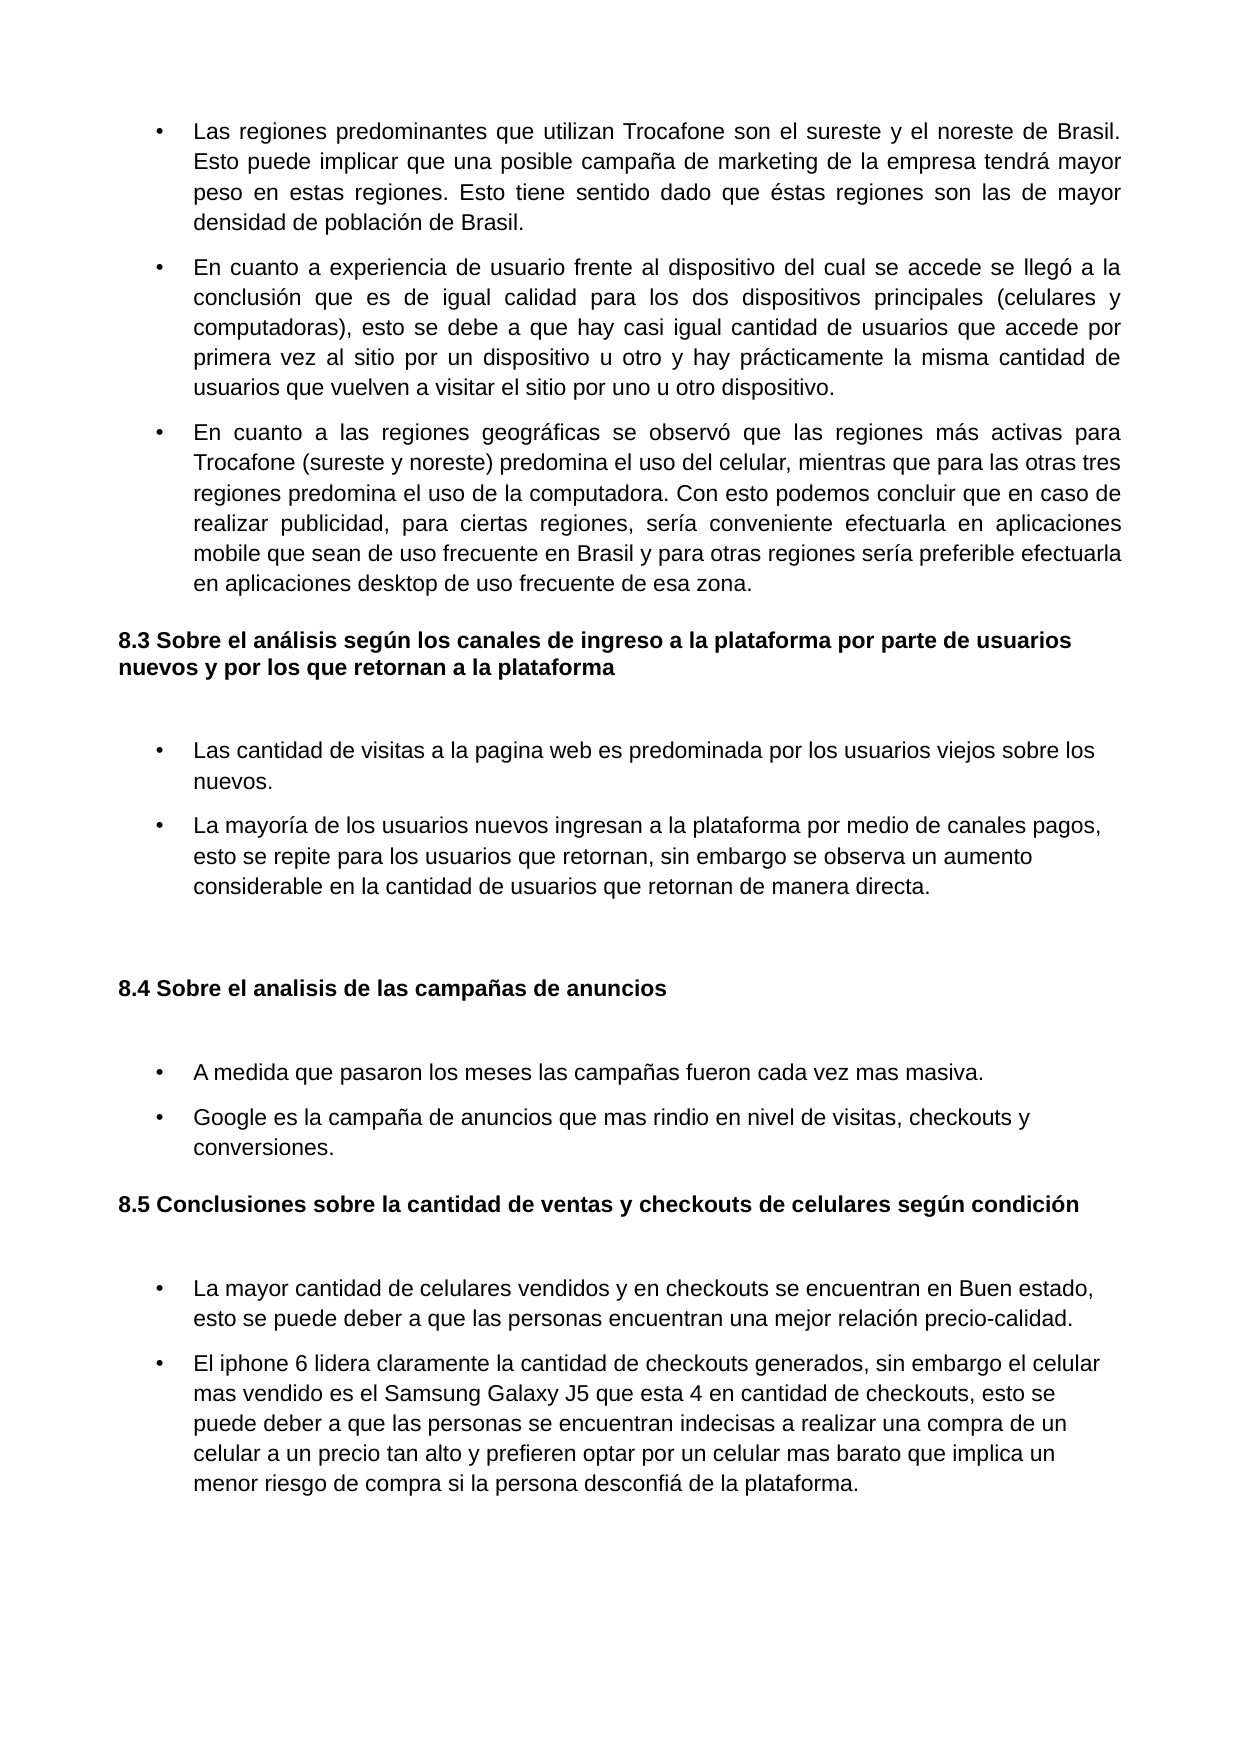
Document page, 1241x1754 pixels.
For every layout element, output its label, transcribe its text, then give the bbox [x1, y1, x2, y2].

subtitle 8.4 Sobre el analisis de las campañas de anuncios [118, 975, 1122, 1001]
list La mayor cantidad de celulares vendidos y en checkouts se encuentran en Buen estado, esto se puede deber a que las personas encuentran una mejor relación precio-calidad. [156, 1274, 1122, 1331]
list Google es la campaña de anuncios que mas rindio en nivel de visitas, checkouts y conversiones. [156, 1103, 1122, 1160]
list En cuanto a experiencia de usuario frente al dispositivo del cual se accede se llegó a la conclusión que es de igual calidad para los dos dispositivos principales (celulares y computadoras), esto se debe a que hay casi igual cantidad de usuarios que accede por primera vez al sitio por un dispositivo u otro y hay prácticamente la misma cantidad de usuarios que vuelven a visitar el sitio por uno u otro dispositivo. [156, 253, 1122, 401]
list En cuanto a las regiones geográficas se observó que las regiones más activas para Trocafone (sureste y noreste) predomina el uso del celular, mientras que para las otras tres regiones predomina el uso de la computadora. Con esto podemos concluir que en caso de realizar publicidad, para ciertas regiones, sería conveniente efectuarla en aplicaciones mobile que sean de uso frecuente en Brasil y para otras regiones sería preferible efectuarla en aplicaciones desktop de uso frecuente de esa zona. [156, 419, 1122, 597]
subtitle 8.5 Conclusiones sobre la cantidad de ventas y checkouts de celulares según condición [118, 1191, 1122, 1217]
subtitle 8.3 Sobre el análisis según los canales de ingreso a la plataforma por parte de usuarios nuevos y por los que retornan a la plataforma [118, 627, 1122, 680]
list Las regiones predominantes que utilizan Trocafone son el sureste y el noreste de Brasil. Esto puede implicar que una posible campaña de marketing de la empresa tendrá mayor peso en estas regiones. Esto tiene sentido dado que éstas regiones son las de mayor densidad de población de Brasil. [156, 118, 1122, 235]
list La mayoría de los usuarios nuevos ingresan a la plataforma por medio de canales pagos, esto se repite para los usuarios que retornan, sin embargo se observa un aumento considerable en la cantidad de usuarios que retornan de manera directa. [156, 812, 1122, 899]
list A medida que pasaron los meses las campañas fueron cada vez mas masiva. [156, 1059, 1122, 1085]
list Las cantidad de visitas a la pagina web es predominada por los usuarios viejos sobre los nuevos. [156, 737, 1122, 794]
list El iphone 6 lidera claramente la cantidad de checkouts generados, sin embargo el celular mas vendido es el Samsung Galaxy J5 que esta 4 en cantidad de checkouts, esto se puede deber a que las personas se encuentran indecisas a realizar una compra de un celular a un precio tan alto y prefieren optar por un celular mas barato que implica un menor riesgo de compra si la persona desconfiá de la plataforma. [156, 1349, 1122, 1497]
